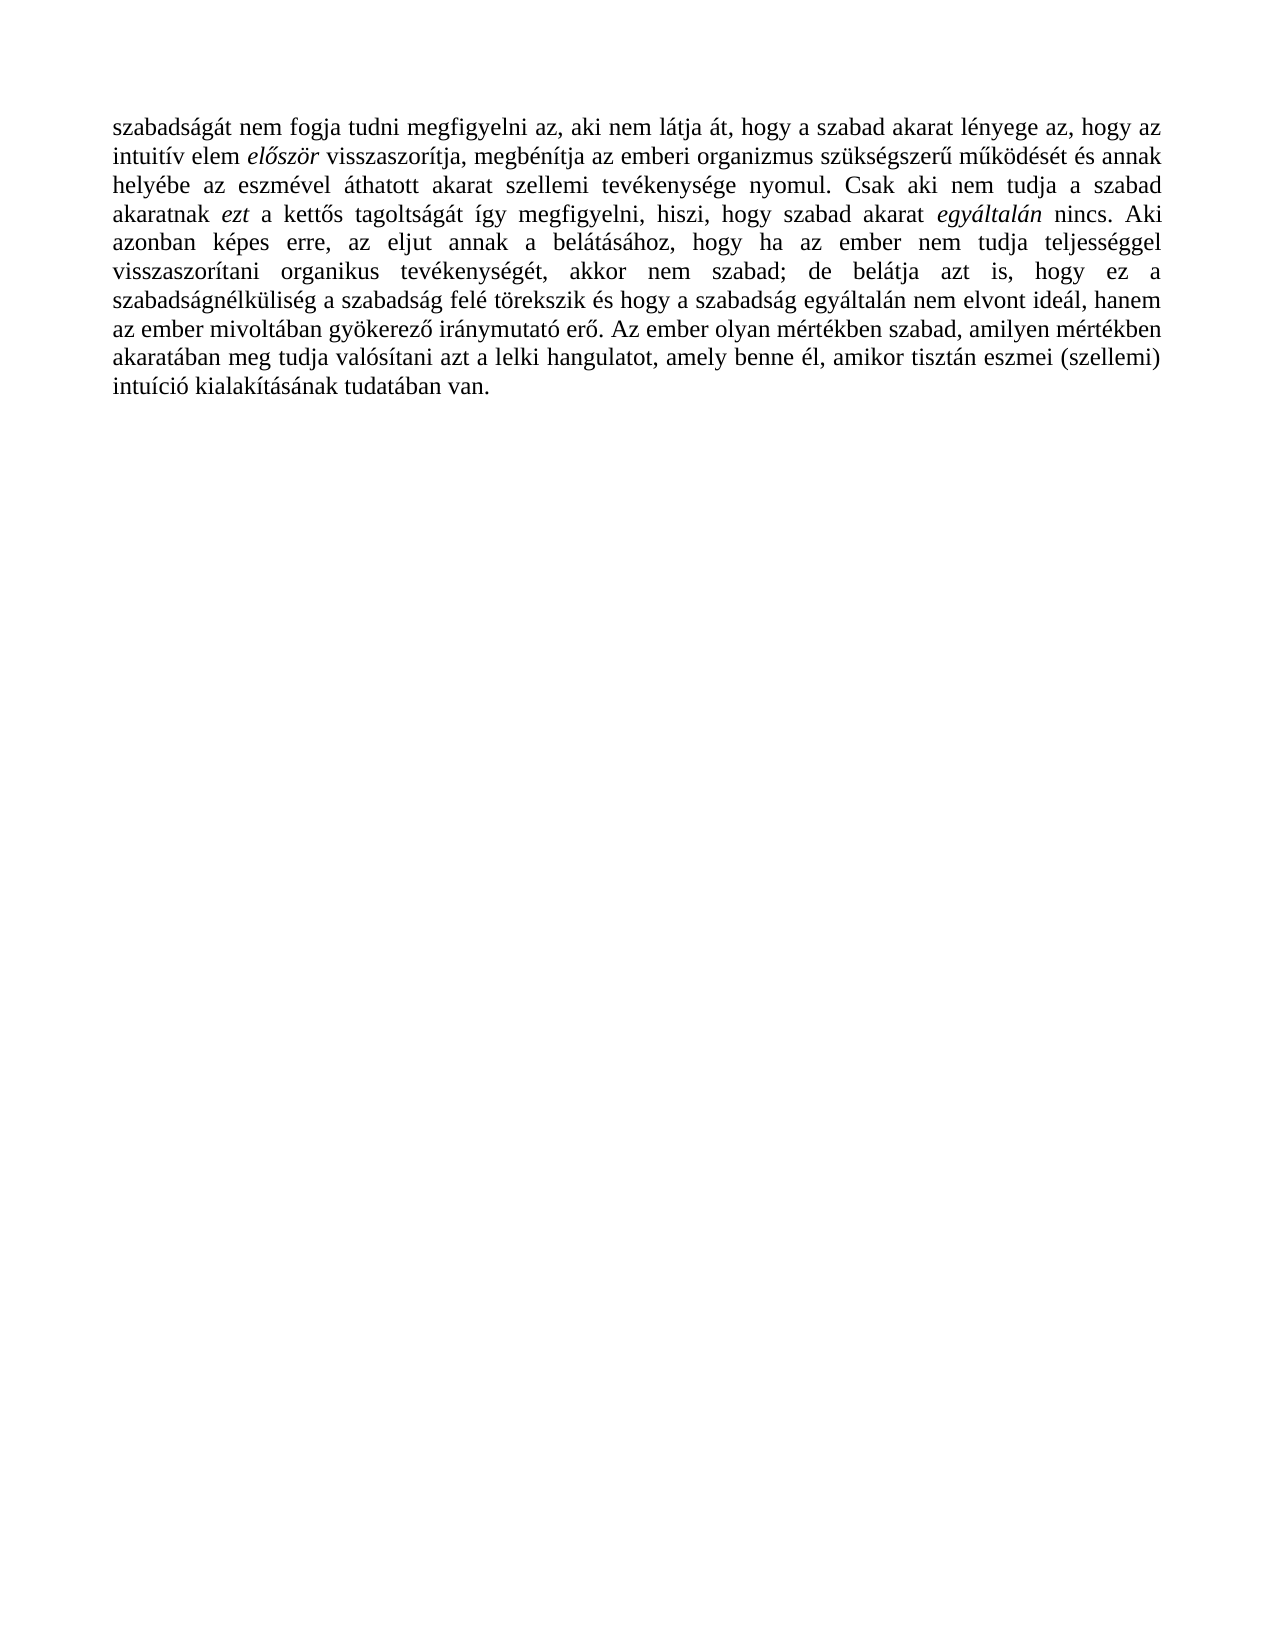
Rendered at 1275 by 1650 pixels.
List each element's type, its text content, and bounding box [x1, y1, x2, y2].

text szabadságát nem fogja tudni megfigyelni az, aki nem látja át, hogy a szabad akarat lényege az, hogy az intuitív elem először visszaszorítja, megbénítja az emberi organizmus szükségszerű működését és annak helyébe az eszmével áthatott akarat szellemi tevékenysége nyomul. Csak aki nem tudja a szabad akaratnak ezt a kettős tagoltságát így megfigyelni, hiszi, hogy szabad akarat egyáltalán nincs. Aki azonban képes erre, az eljut annak a belátásához, hogy ha az ember nem tudja teljességgel visszaszorítani organikus tevékenységét, akkor nem szabad; de belátja azt is, hogy ez a szabadságnélküliség a szabadság felé törekszik és hogy a szabadság egyáltalán nem elvont ideál, hanem az ember mivoltában gyökerező iránymutató erő. Az ember olyan mértékben szabad, amilyen mértékben akaratában meg tudja valósítani azt a lelki hangulatot, amely benne él, amikor tisztán eszmei (szellemi) intuíció kialakításának tudatában van. [112, 112, 1162, 400]
